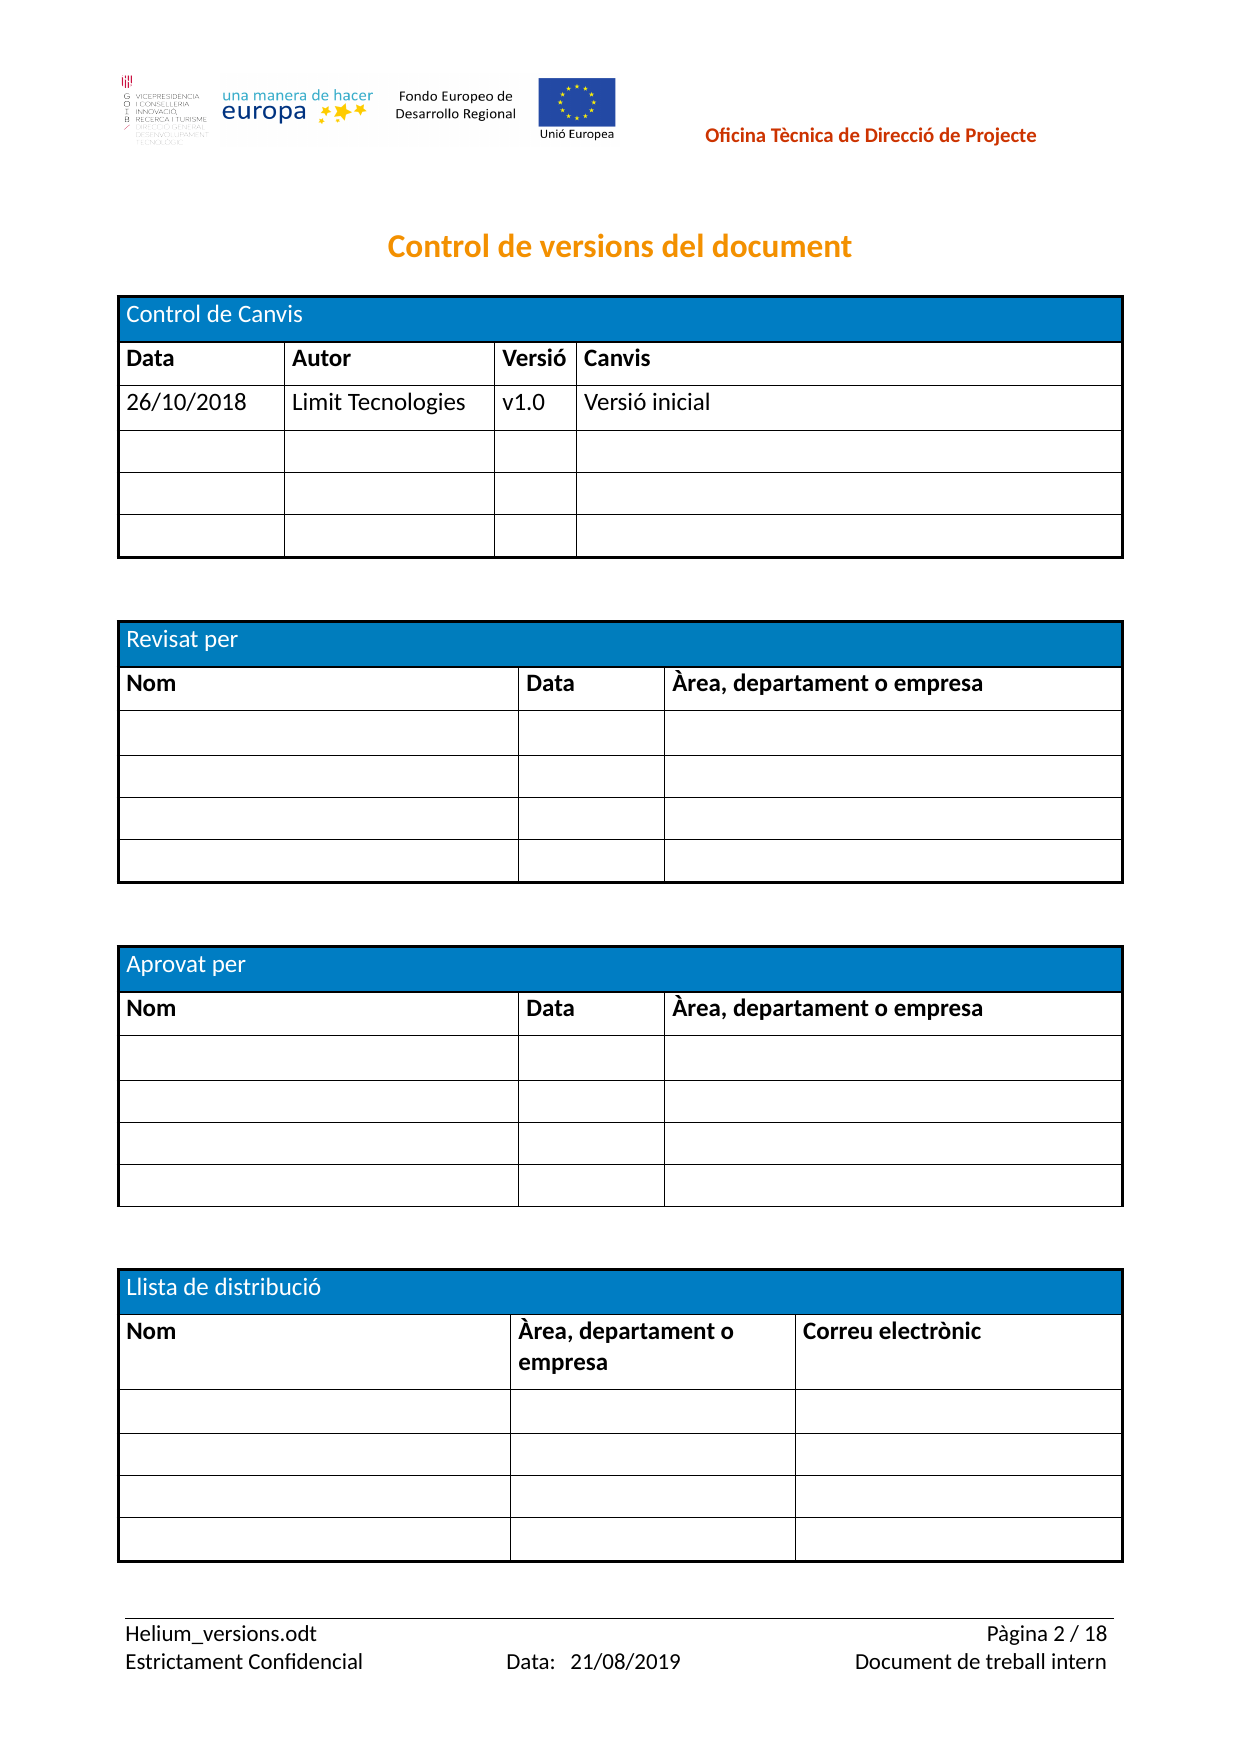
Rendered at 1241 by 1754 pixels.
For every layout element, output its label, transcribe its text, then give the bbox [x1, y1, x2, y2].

table_cell [519, 1123, 664, 1164]
table_cell [120, 431, 284, 472]
table_cell Àrea, departament o empresa [665, 993, 1121, 1035]
table_cell Àrea, departament o empresa [511, 1315, 795, 1389]
table_cell [665, 840, 1121, 881]
table_cell [495, 431, 576, 472]
table_cell [511, 1434, 795, 1475]
picture [118, 73, 213, 147]
table_cell [120, 1081, 518, 1122]
table_cell [665, 711, 1121, 754]
table_cell [120, 756, 518, 797]
table_cell Data [120, 343, 284, 385]
table_cell Nom [120, 668, 518, 710]
table_cell [519, 1081, 664, 1122]
table_cell Canvis [577, 343, 1121, 385]
table_cell [511, 1476, 795, 1517]
table_header Llista de distribució [120, 1271, 1121, 1314]
table_cell [519, 798, 664, 839]
table_cell Correu electrònic [796, 1315, 1121, 1389]
table_cell [665, 1081, 1121, 1122]
table_cell [120, 711, 518, 754]
table_cell [519, 1165, 664, 1206]
table_cell [495, 515, 576, 556]
table_cell [285, 431, 494, 472]
table_cell [120, 1036, 518, 1079]
table_cell [577, 515, 1121, 556]
table_header Aprovat per [120, 948, 1121, 991]
table_cell [665, 1123, 1121, 1164]
table_cell [796, 1434, 1121, 1475]
table_header Revisat per [120, 623, 1121, 666]
table_header Control de Canvis [120, 298, 1121, 341]
table_cell [120, 1165, 518, 1206]
table_cell [665, 798, 1121, 839]
table_cell [120, 840, 518, 881]
table_cell [796, 1476, 1121, 1517]
table_cell [665, 1036, 1121, 1079]
table_cell [577, 431, 1121, 472]
picture [219, 73, 621, 147]
table_cell [665, 1165, 1121, 1206]
table_cell [519, 1036, 664, 1079]
table_cell [120, 1518, 510, 1559]
table_cell [120, 1123, 518, 1164]
table_cell v1.0 [495, 386, 576, 429]
table_cell [665, 756, 1121, 797]
table_cell 26/10/2018 [120, 386, 284, 429]
subtitle Control de versions del document [118, 225, 1122, 266]
table_cell [511, 1518, 795, 1559]
table_cell [285, 515, 494, 556]
table_cell Nom [120, 1315, 510, 1389]
table_cell [120, 473, 284, 514]
table_cell [120, 1476, 510, 1517]
table_cell [495, 473, 576, 514]
table_cell [796, 1518, 1121, 1559]
table_cell [120, 1390, 510, 1433]
table_cell [120, 1434, 510, 1475]
table_cell [519, 711, 664, 754]
table_cell Nom [120, 993, 518, 1035]
table_cell [120, 515, 284, 556]
table_cell [519, 756, 664, 797]
table_cell Data [519, 668, 664, 710]
table_cell Data [519, 993, 664, 1035]
table_cell Autor [285, 343, 494, 385]
table_cell [796, 1390, 1121, 1433]
table_cell Àrea, departament o empresa [665, 668, 1121, 710]
table_cell [519, 840, 664, 881]
table_cell [285, 473, 494, 514]
table_cell [120, 798, 518, 839]
table_cell [577, 473, 1121, 514]
table_cell Versió inicial [577, 386, 1121, 429]
table_cell [511, 1390, 795, 1433]
table_cell Versió [495, 343, 576, 385]
table_cell Limit Tecnologies [285, 386, 494, 429]
